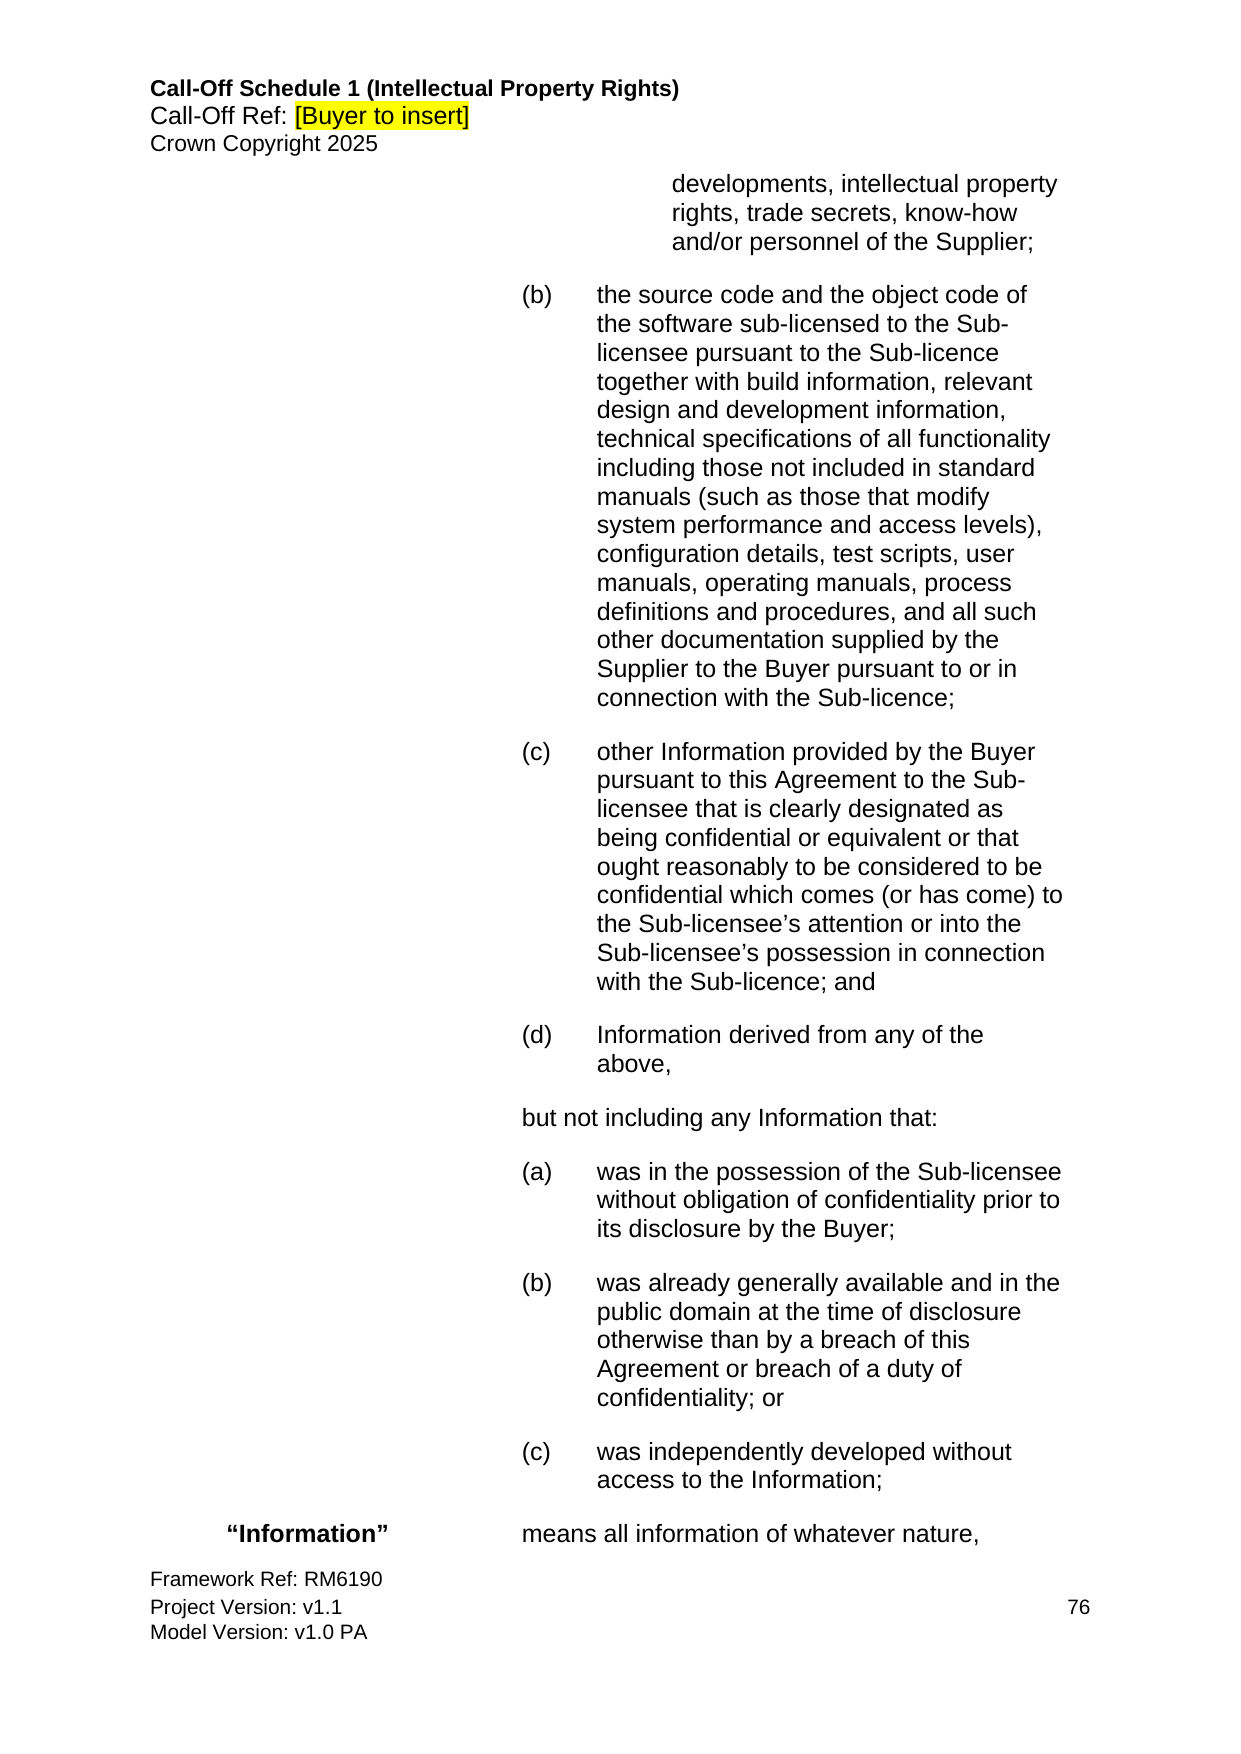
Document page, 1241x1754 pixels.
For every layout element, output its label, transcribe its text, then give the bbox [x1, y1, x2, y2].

table_header developments, intellectual property rights, trade secrets, know-how and/or personnel of the Supplier; the source code and the object code of the software sub-licensed to the Sub-licensee pursuant to the Sub-licence together with build information, relevant design and development information, technical specifications of all functionality including those not included in standard manuals (such as those that modify system performance and access levels), configuration details, test scripts, user manuals, operating manuals, process definitions and procedures, and all such other documentation supplied by the Supplier to the Buyer pursuant to or in connection with the Sub-licence; other Information provided by the Buyer pursuant to this Agreement to the Sub-licensee that is clearly designated as being confidential or equivalent or that ought reasonably to be considered to be confidential which comes (or has come) to the Sub-licensee’s attention or into the Sub-licensee’s possession in connection with the Sub-licence; and Information derived from any of the above, but not including any Information that: was in the possession of the Sub-licensee without obligation of confidentiality prior to its disclosure by the Buyer; was already generally available and in the public domain at the time of disclosure otherwise than by a breach of this Agreement or breach of a duty of confidentiality; or was independently developed without access to the Information; [510, 156, 1066, 1506]
table_cell “Information” [215, 1506, 510, 1560]
table_header [215, 156, 510, 1506]
table_cell means all information of whatever nature, [510, 1506, 1066, 1560]
